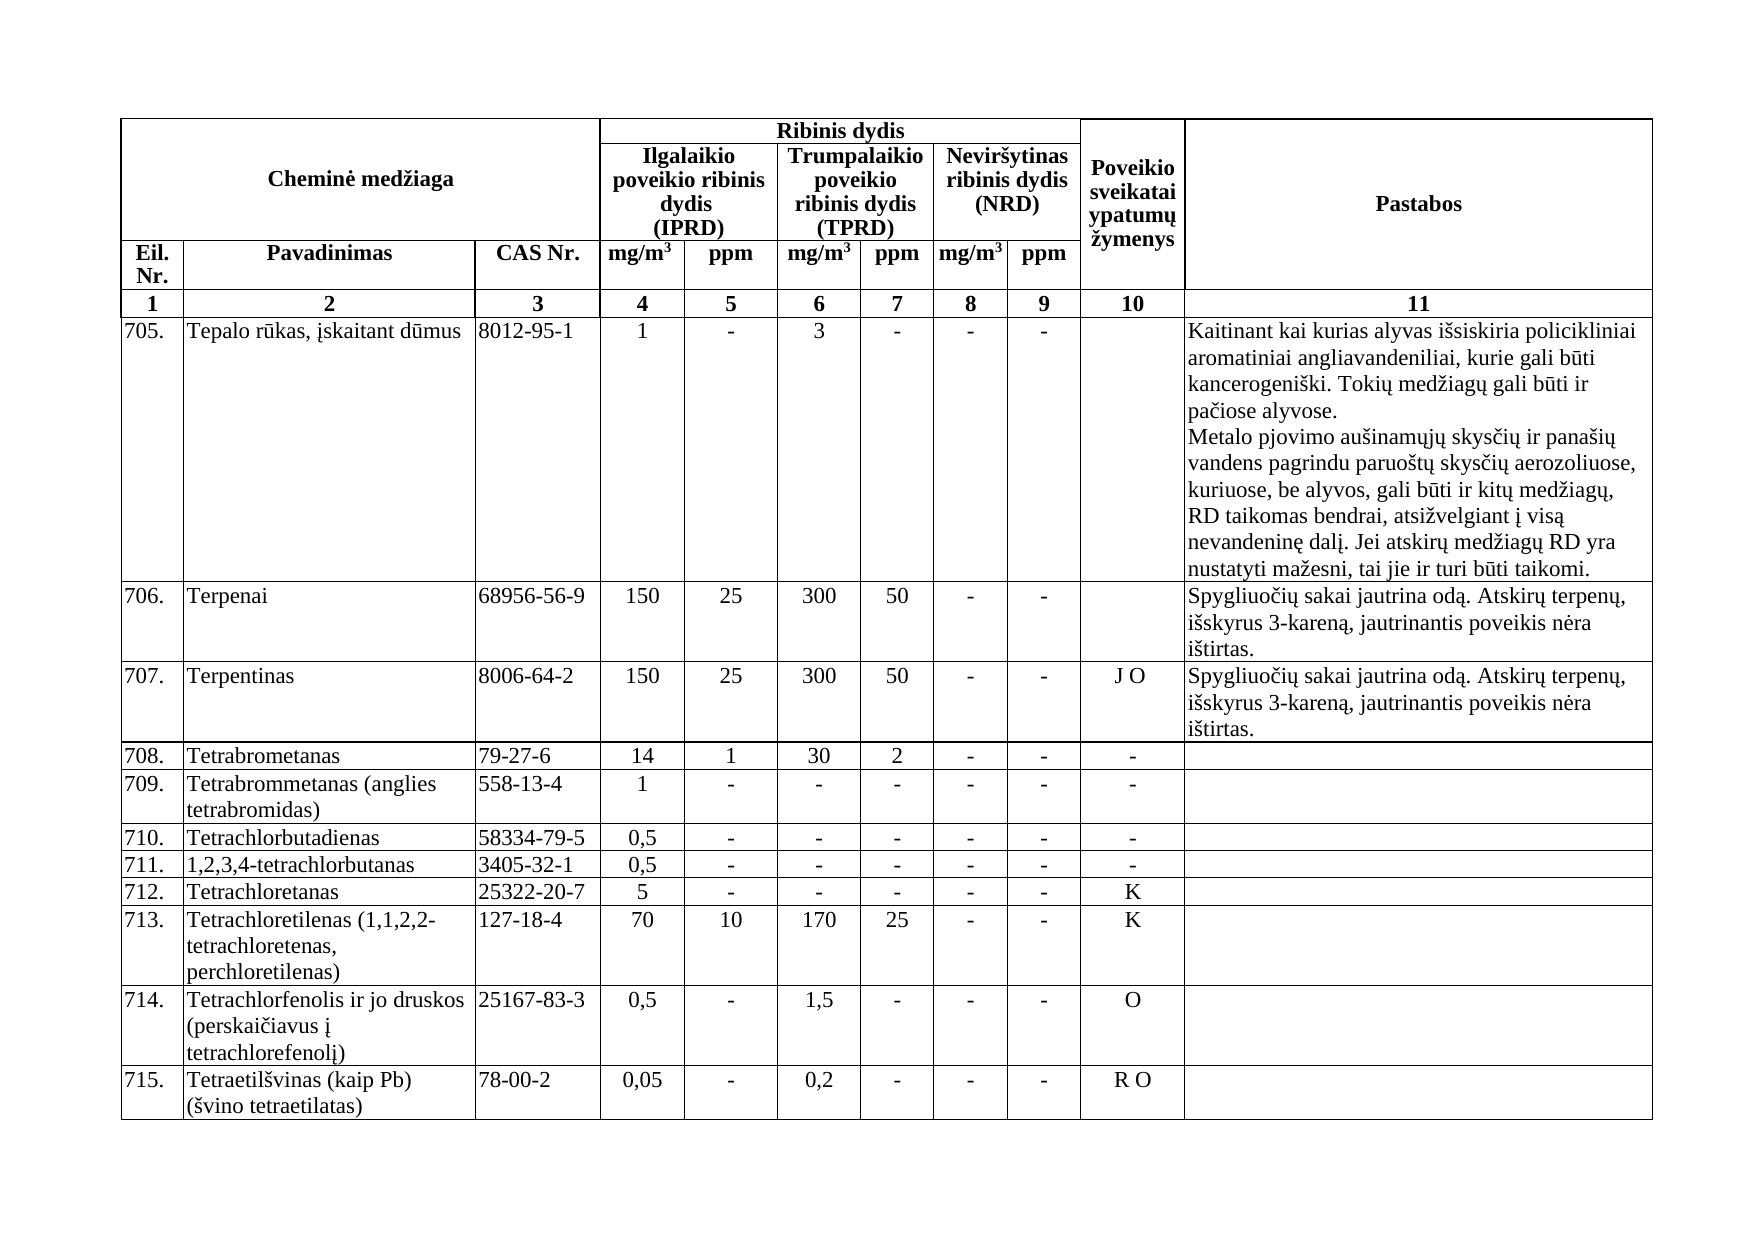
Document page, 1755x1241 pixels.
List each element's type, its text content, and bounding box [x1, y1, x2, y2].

table_cell - [1008, 770, 1080, 822]
table_cell [1081, 318, 1184, 581]
table_cell 70 [601, 906, 684, 985]
table_cell 1 [601, 318, 684, 581]
table_cell [1081, 582, 1184, 661]
table_cell - [934, 743, 1007, 769]
table_cell 25167-83-3 [476, 986, 600, 1065]
table_cell - [685, 770, 777, 822]
table_cell 711. [122, 851, 183, 877]
table_cell 10 [685, 906, 777, 985]
table_cell Trumpalaikio poveikio ribinis dydis (TPRD) [778, 144, 933, 240]
table_cell 300 [778, 582, 860, 661]
table_cell - [1008, 851, 1080, 877]
table_cell 710. [122, 824, 183, 850]
table_cell - [861, 851, 933, 877]
table_cell - [934, 824, 1007, 850]
table_cell 5 [685, 290, 777, 317]
table_cell 5 [601, 878, 684, 905]
table_cell - [1008, 743, 1080, 769]
table_cell - [1008, 318, 1080, 581]
table_cell - [778, 851, 860, 877]
table_cell 6 [778, 290, 860, 317]
table_cell - [685, 986, 777, 1065]
table_cell mg/m3 [934, 241, 1007, 289]
table_cell Tetrachlorfenolis ir jo druskos (perskaičiavus į tetrachlorefenolį) [184, 986, 475, 1065]
table_cell - [1008, 662, 1080, 741]
table_cell 706. [122, 582, 183, 661]
table_cell Tetrachlorbutadienas [184, 824, 475, 850]
table_cell 4 [601, 290, 684, 317]
table_cell 50 [861, 582, 933, 661]
table_cell - [1008, 986, 1080, 1065]
table_cell 0,5 [601, 986, 684, 1065]
table_cell [1185, 743, 1652, 769]
table_cell 558-13-4 [476, 770, 600, 822]
table_cell 8012-95-1 [476, 318, 600, 581]
table_cell 30 [778, 743, 860, 769]
table_cell 3 [476, 290, 599, 317]
table_header Poveikio sveikatai ypatumų žymenys [1081, 120, 1184, 289]
table_cell 300 [778, 662, 860, 741]
table_cell - [685, 878, 777, 905]
table_cell 127-18-4 [476, 906, 600, 985]
table_cell O [1081, 986, 1184, 1065]
table_cell Terpentinas [184, 662, 475, 741]
table_cell - [934, 770, 1007, 822]
table_cell - [861, 878, 933, 905]
table_cell - [861, 1066, 933, 1119]
table_cell Terpenai [184, 582, 475, 661]
table_cell 1 [601, 770, 684, 822]
table_cell 25322-20-7 [476, 878, 600, 905]
table_cell 712. [122, 878, 183, 905]
table_cell Tepalo rūkas, įskaitant dūmus [184, 318, 475, 581]
table_cell - [1008, 582, 1080, 661]
table_cell 1 [122, 290, 183, 317]
table_cell 708. [122, 743, 183, 769]
table_cell 58334-79-5 [476, 824, 600, 850]
table_header Pastabos [1186, 120, 1652, 289]
table_cell 1,5 [778, 986, 860, 1065]
table_cell 11 [1185, 290, 1652, 317]
table_cell 25 [861, 906, 933, 985]
table_cell 9 [1008, 290, 1080, 317]
table_cell 8006-64-2 [476, 662, 600, 741]
table_cell 14 [601, 743, 684, 769]
table_cell 150 [601, 662, 684, 741]
table_cell 0,05 [601, 1066, 684, 1119]
table_cell - [1008, 1066, 1080, 1119]
table_cell mg/m3 [778, 241, 860, 289]
table_cell R O [1081, 1066, 1184, 1119]
table_cell - [1008, 906, 1080, 985]
table_cell 8 [934, 290, 1007, 317]
table_cell - [934, 851, 1007, 877]
table_cell 150 [601, 582, 684, 661]
table_cell 1,2,3,4-tetrachlorbutanas [184, 851, 475, 877]
table_cell - [861, 824, 933, 850]
table_cell 0,5 [601, 851, 684, 877]
table_cell - [934, 662, 1007, 741]
table_cell Pavadinimas [184, 241, 474, 289]
table_cell ppm [685, 241, 777, 289]
table_cell Tetrabrometanas [184, 743, 475, 769]
table_cell - [685, 824, 777, 850]
table_cell 3 [778, 318, 860, 581]
table_cell 2 [184, 290, 474, 317]
table_cell 0,2 [778, 1066, 860, 1119]
table_cell - [1081, 770, 1184, 822]
table_cell 0,5 [601, 824, 684, 850]
table_cell 713. [122, 906, 183, 985]
table_cell Eil. Nr. [122, 241, 183, 289]
table_cell K [1081, 878, 1184, 905]
table_cell - [1008, 824, 1080, 850]
table_cell - [934, 906, 1007, 985]
table_cell [1185, 851, 1652, 877]
table_cell J O [1081, 662, 1184, 741]
table_cell - [934, 582, 1007, 661]
table_cell 714. [122, 986, 183, 1065]
table_cell [1185, 824, 1652, 850]
table_cell 3405-32-1 [476, 851, 600, 877]
table_cell ppm [1008, 241, 1080, 289]
table_cell [1185, 878, 1652, 905]
table_cell CAS Nr. [476, 241, 599, 289]
table_cell 2 [861, 743, 933, 769]
table_cell 79-27-6 [476, 743, 600, 769]
table_cell - [685, 318, 777, 581]
table_cell mg/m3 [601, 241, 684, 289]
table_cell - [934, 318, 1007, 581]
table_cell 709. [122, 770, 183, 822]
table_cell - [861, 318, 933, 581]
table_cell - [1081, 824, 1184, 850]
table_cell K [1081, 906, 1184, 985]
table_cell [1185, 986, 1652, 1065]
table_cell Tetraetilšvinas (kaip Pb) (švino tetraetilatas) [184, 1066, 475, 1119]
table_cell 25 [685, 662, 777, 741]
table_cell Spygliuočių sakai jautrina odą. Atskirų terpenų, išskyrus 3-kareną, jautrinantis poveikis nėra ištirtas. [1185, 662, 1652, 741]
table_cell 715. [122, 1066, 183, 1119]
table_cell - [861, 770, 933, 822]
table_cell - [934, 878, 1007, 905]
table_cell 68956-56-9 [476, 582, 600, 661]
table_cell Tetrachloretanas [184, 878, 475, 905]
table_cell Neviršytinas ribinis dydis (NRD) [934, 144, 1080, 240]
table_cell 25 [685, 582, 777, 661]
table_cell 7 [861, 290, 933, 317]
table_cell [1185, 770, 1652, 822]
table_header Cheminė medžiaga [122, 119, 599, 240]
table_cell - [685, 851, 777, 877]
table_cell ppm [861, 241, 933, 289]
table_cell 78-00-2 [476, 1066, 600, 1119]
table_cell - [1081, 743, 1184, 769]
table_cell 705. [122, 318, 183, 581]
table_cell - [934, 986, 1007, 1065]
table_cell [1185, 1066, 1652, 1119]
table_cell Tetrabrommetanas (anglies tetrabromidas) [184, 770, 475, 822]
table_cell - [1008, 878, 1080, 905]
table_cell Kaitinant kai kurias alyvas išsiskiria policikliniai aromatiniai angliavandeniliai, kurie gali būti kancerogeniški. Tokių medžiagų gali būti ir pačiose alyvose. Metalo pjovimo aušinamųjų skysčių ir panašių vandens pagrindu paruoštų skysčių aerozoliuose, kuriuose, be alyvos, gali būti ir kitų medžiagų, RD taikomas bendrai, atsižvelgiant į visą nevandeninę dalį. Jei atskirų medžiagų RD yra nustatyti mažesni, tai jie ir turi būti taikomi. [1185, 318, 1652, 581]
table_cell 170 [778, 906, 860, 985]
table_header Ribinis dydis [601, 119, 1080, 143]
table_cell Spygliuočių sakai jautrina odą. Atskirų terpenų, išskyrus 3-kareną, jautrinantis poveikis nėra ištirtas. [1185, 582, 1652, 661]
table_cell - [861, 986, 933, 1065]
table_cell 50 [861, 662, 933, 741]
table_cell 1 [685, 743, 777, 769]
table_cell 10 [1081, 290, 1184, 317]
table_cell - [1081, 851, 1184, 877]
table_cell 707. [122, 662, 183, 741]
table_cell - [778, 878, 860, 905]
table_cell Ilgalaikio poveikio ribinis dydis (IPRD) [601, 144, 777, 240]
table_cell - [778, 824, 860, 850]
table_cell [1185, 906, 1652, 985]
table_cell - [685, 1066, 777, 1119]
table_cell - [778, 770, 860, 822]
table_cell - [934, 1066, 1007, 1119]
table_cell Tetrachloretilenas (1,1,2,2-tetrachloretenas, perchloretilenas) [184, 906, 475, 985]
